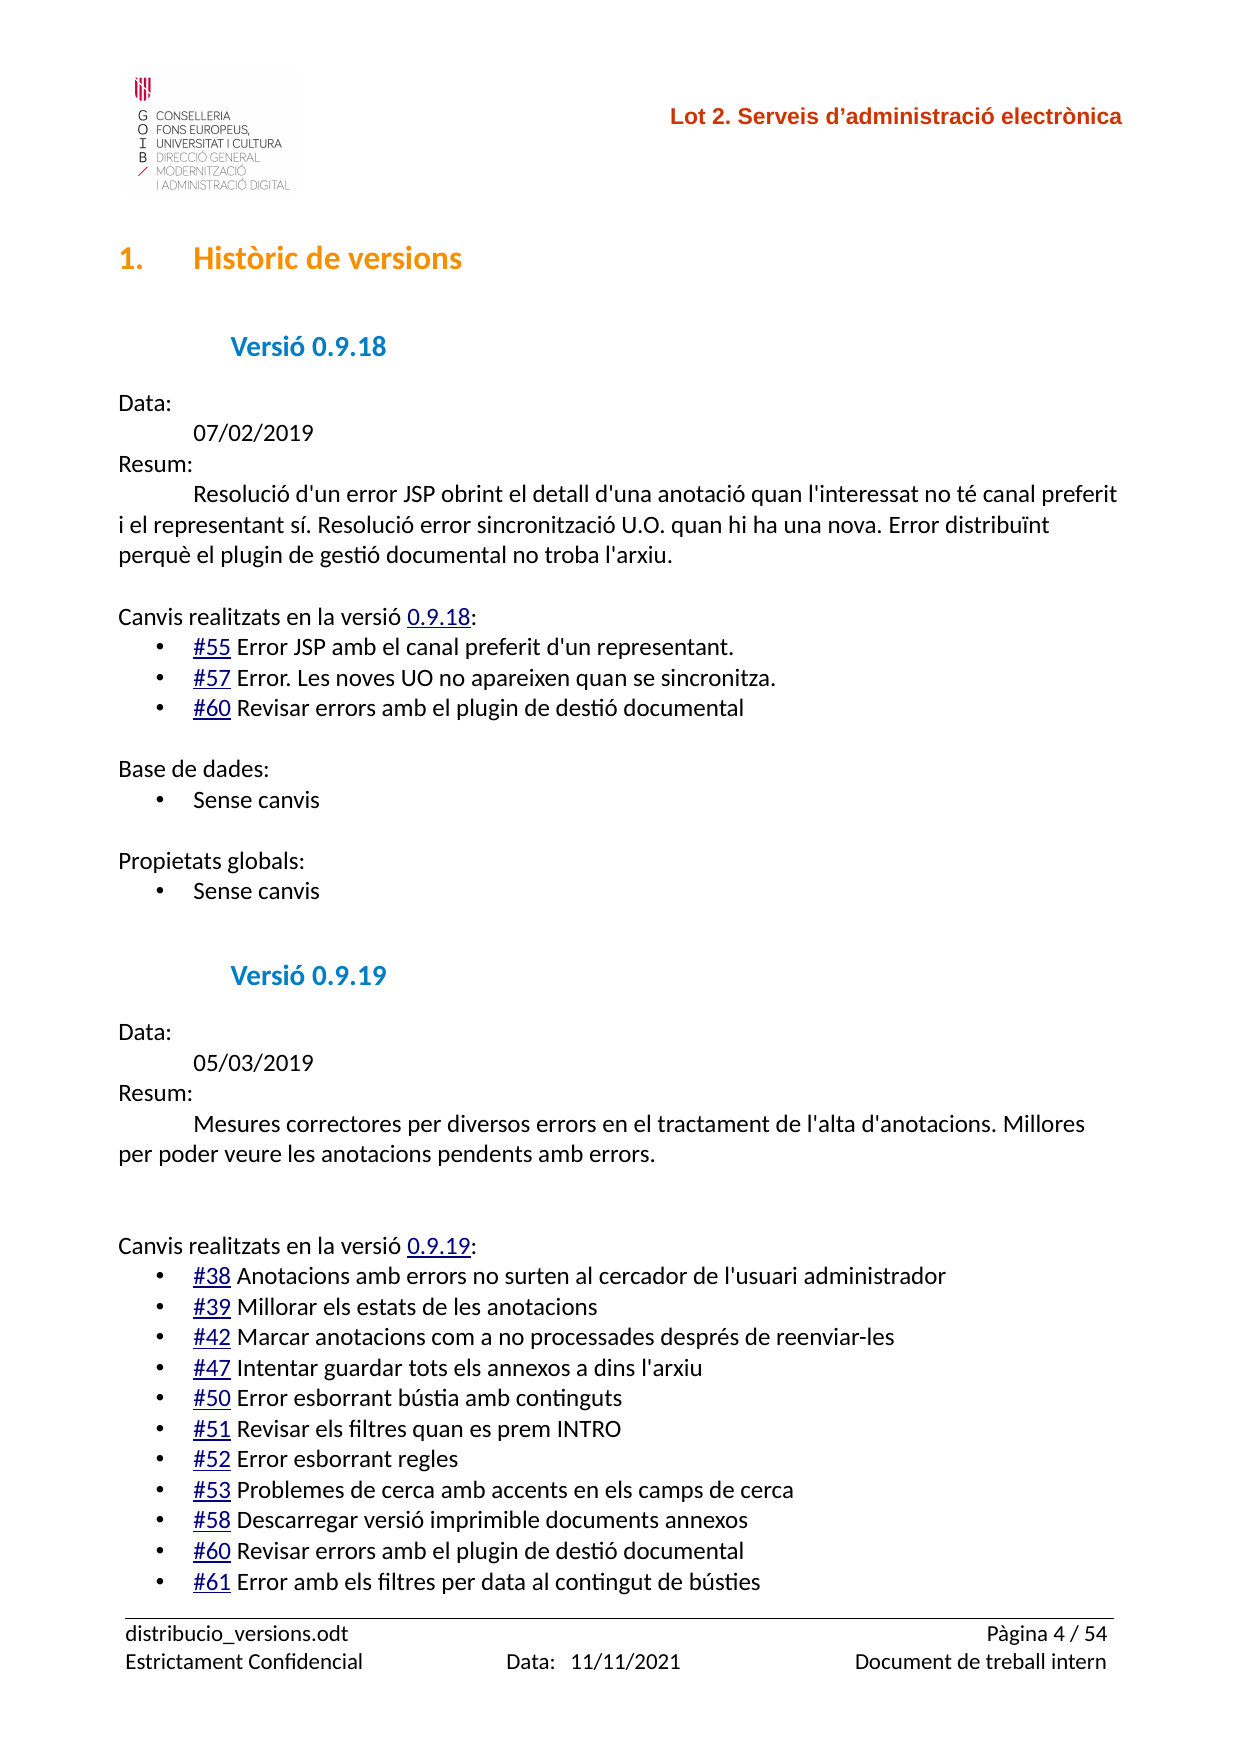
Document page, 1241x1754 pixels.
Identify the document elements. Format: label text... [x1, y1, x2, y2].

text Base de dades: [118, 753, 1122, 784]
list #50 Error esborrant bústia amb continguts [156, 1383, 1122, 1413]
text Resolució d'un error JSP obrint el detall d'una anotació quan l'interessat no té canal preferit i el representant sí. Resolució error sincronització U.O. quan hi ha una nova. Error distribuïnt perquè el plugin de gestió documental no troba l'arxiu. [118, 479, 1122, 570]
list #58 Descarregar versió imprimible documents annexos [156, 1505, 1122, 1535]
list #61 Error amb els filtres per data al contingut de bústies [156, 1566, 1122, 1596]
list #60 Revisar errors amb el plugin de destió documental [156, 1535, 1122, 1566]
list #39 Millorar els estats de les anotacions [156, 1291, 1122, 1322]
subtitle Versió 0.9.19 [153, 957, 1122, 993]
list #60 Revisar errors amb el plugin de destió documental [156, 692, 1122, 723]
picture [126, 70, 299, 197]
list #53 Problemes de cerca amb accents en els camps de cerca [156, 1474, 1122, 1505]
text 07/02/2019 [118, 418, 1122, 448]
list Sense canvis [156, 784, 1122, 814]
text Resum: [118, 1077, 1122, 1108]
list #55 Error JSP amb el canal preferit d'un representant. [156, 631, 1122, 662]
list #38 Anotacions amb errors no surten al cercador de l'usuari administrador [156, 1261, 1122, 1291]
text Propietats globals: [118, 845, 1122, 875]
subtitle Versió 0.9.18 [153, 328, 1122, 363]
text Data: [118, 1016, 1122, 1047]
text Mesures correctores per diversos errors en el tractament de l'alta d'anotacions. Millores per poder veure les anotacions pendents amb errors. [118, 1108, 1122, 1169]
list #42 Marcar anotacions com a no processades després de reenviar-les [156, 1322, 1122, 1352]
text 05/03/2019 [118, 1047, 1122, 1077]
text Data: [118, 387, 1122, 418]
list #51 Revisar els filtres quan es prem INTRO [156, 1413, 1122, 1444]
list #57 Error. Les noves UO no apareixen quan se sincronitza. [156, 662, 1122, 692]
text Resum: [118, 448, 1122, 479]
text Canvis realitzats en la versió 0.9.19: [118, 1230, 1122, 1261]
list #52 Error esborrant regles [156, 1444, 1122, 1474]
list #47 Intentar guardar tots els annexos a dins l'arxiu [156, 1352, 1122, 1383]
list Sense canvis [156, 875, 1122, 906]
text Canvis realitzats en la versió 0.9.18: [118, 601, 1122, 631]
subtitle Històric de versions [118, 237, 1122, 278]
